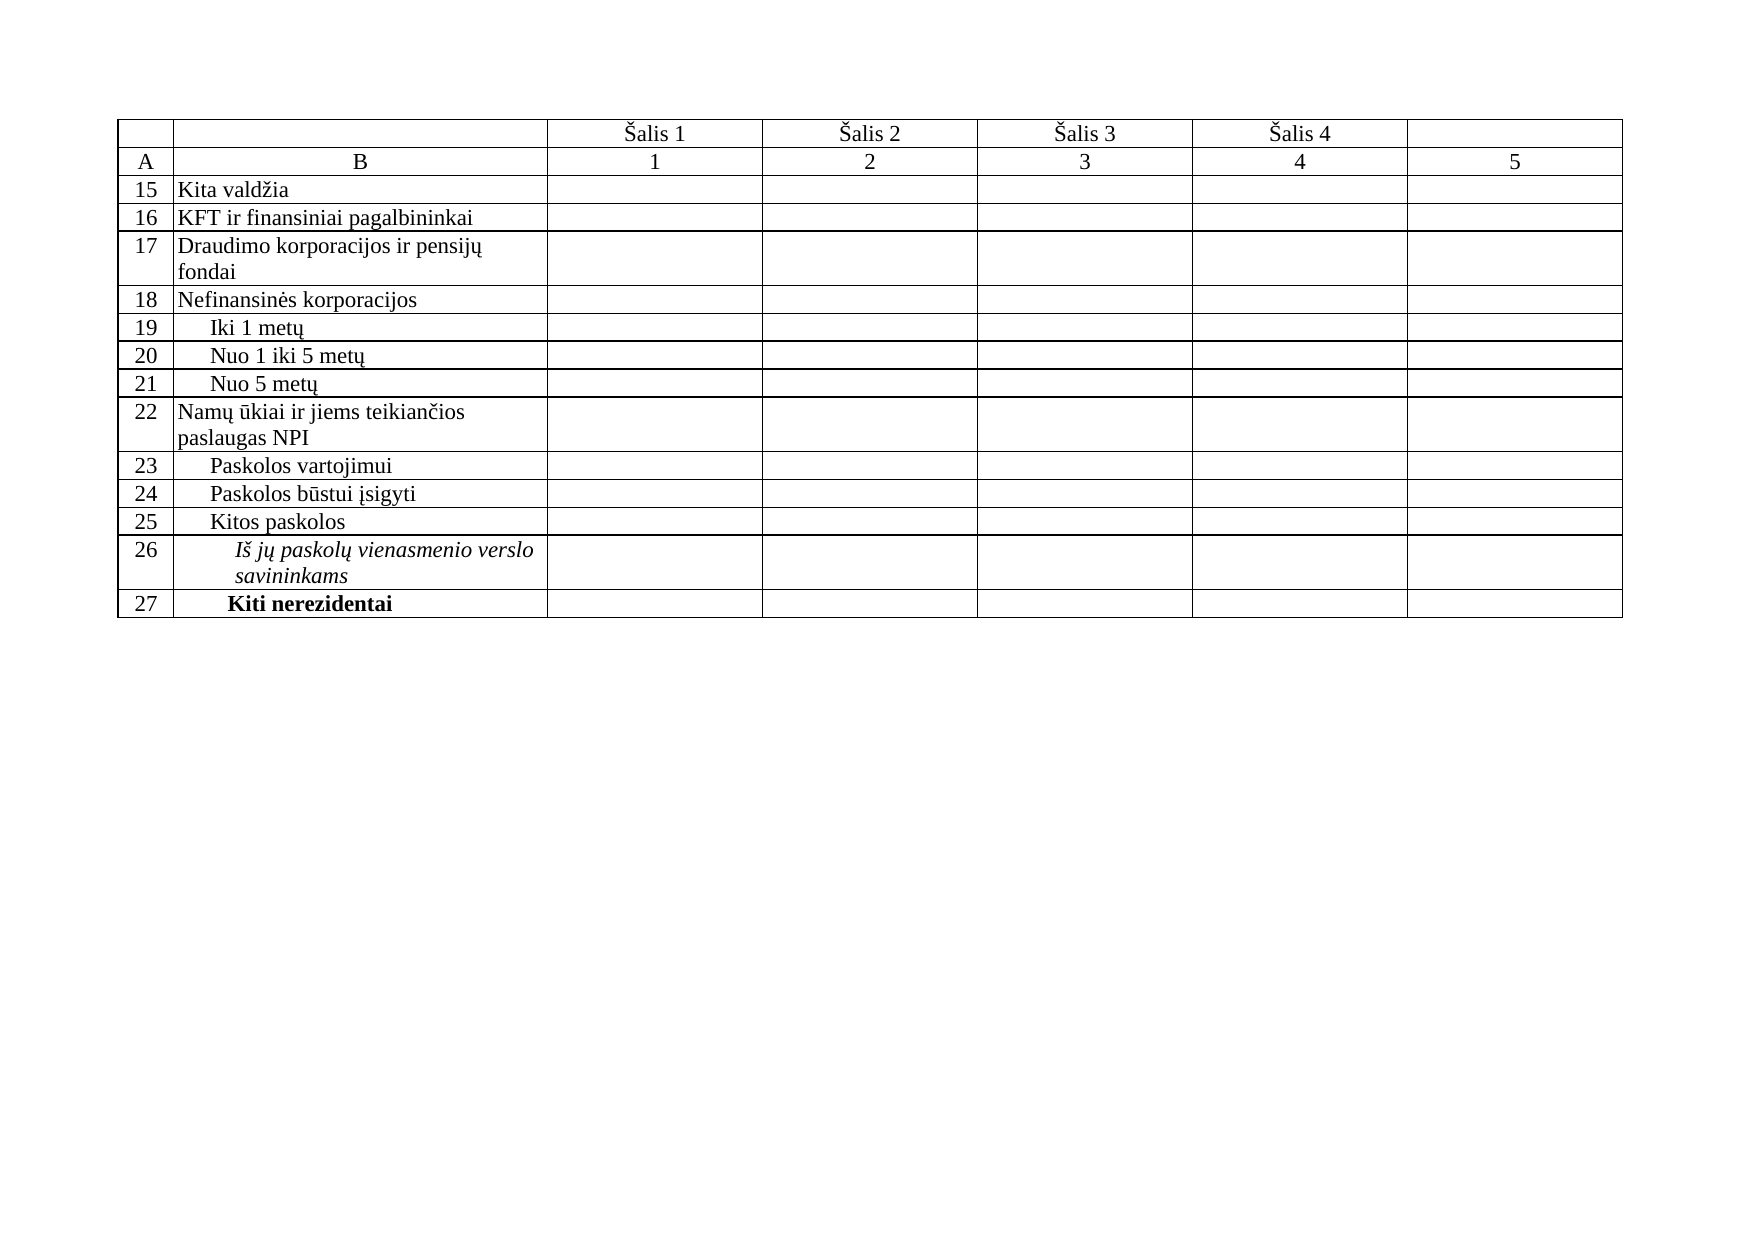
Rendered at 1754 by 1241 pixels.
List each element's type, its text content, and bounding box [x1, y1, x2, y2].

table_cell [1408, 398, 1622, 451]
table_cell Kiti nerezidentai [174, 590, 547, 616]
table_cell [1408, 508, 1622, 534]
table_cell [1193, 286, 1407, 312]
table_cell [548, 286, 762, 312]
table_cell Nefinansinės korporacijos [174, 286, 547, 312]
table_cell [1193, 452, 1407, 478]
table_cell [763, 536, 977, 588]
table_cell [1408, 286, 1622, 312]
table_cell [548, 176, 762, 202]
table_cell 21 [119, 370, 173, 396]
table_cell [978, 232, 1192, 284]
table_cell [548, 452, 762, 478]
table_header Šalis 4 [1193, 120, 1407, 147]
table_header Šalis 2 [763, 120, 977, 147]
table_cell [763, 204, 977, 230]
table_cell [548, 370, 762, 396]
table_cell [763, 452, 977, 478]
table_cell [763, 342, 977, 368]
table_header [1408, 120, 1622, 147]
table_cell A [119, 148, 173, 174]
table_cell [978, 286, 1192, 312]
table_cell [978, 204, 1192, 230]
table_cell 22 [119, 398, 173, 451]
table_cell [548, 398, 762, 451]
table_cell Namų ūkiai ir jiems teikiančios paslaugas NPI [174, 398, 547, 451]
table_cell [1408, 342, 1622, 368]
table_cell 19 [119, 314, 173, 340]
table_cell 15 [119, 176, 173, 202]
table_cell [763, 314, 977, 340]
table_cell 2 [763, 148, 977, 174]
table_cell 24 [119, 480, 173, 506]
table_cell [763, 398, 977, 451]
table_cell Nuo 1 iki 5 metų [174, 342, 547, 368]
table_cell [1408, 314, 1622, 340]
table_cell [1408, 370, 1622, 396]
table_cell KFT ir finansiniai pagalbininkai [174, 204, 547, 230]
table_header Šalis 3 [978, 120, 1192, 147]
table_cell [763, 232, 977, 284]
table_cell [763, 370, 977, 396]
table_cell [978, 370, 1192, 396]
table_cell [548, 536, 762, 588]
table_cell [1193, 398, 1407, 451]
table_cell [978, 314, 1192, 340]
table_cell [548, 314, 762, 340]
table_cell [548, 232, 762, 284]
table_cell [1408, 590, 1622, 616]
table_cell [1193, 480, 1407, 506]
table_cell 16 [119, 204, 173, 230]
table_cell [1193, 370, 1407, 396]
table_cell [1408, 452, 1622, 478]
table_cell [763, 590, 977, 616]
table_cell [978, 176, 1192, 202]
table_cell [978, 536, 1192, 588]
table_cell [763, 508, 977, 534]
table_cell [763, 176, 977, 202]
table_cell [1193, 232, 1407, 284]
table_cell Kitos paskolos [174, 508, 547, 534]
table_header [174, 120, 547, 147]
table_cell [1193, 314, 1407, 340]
table_cell [978, 508, 1192, 534]
table_cell [548, 480, 762, 506]
table_cell [548, 204, 762, 230]
table_cell [548, 342, 762, 368]
table_cell Kita valdžia [174, 176, 547, 202]
table_cell [1193, 176, 1407, 202]
table_cell [1193, 342, 1407, 368]
table_cell 4 [1193, 148, 1407, 174]
table_cell Paskolos būstui įsigyti [174, 480, 547, 506]
table_cell [978, 452, 1192, 478]
table_cell [1408, 536, 1622, 588]
table_cell Iki 1 metų [174, 314, 547, 340]
table_cell 26 [119, 536, 173, 588]
table_cell [1193, 508, 1407, 534]
table_cell [1408, 232, 1622, 284]
table_cell 18 [119, 286, 173, 312]
table_cell 25 [119, 508, 173, 534]
table_cell [978, 480, 1192, 506]
table_header [119, 120, 173, 147]
table_cell [1408, 204, 1622, 230]
table_cell 1 [548, 148, 762, 174]
table_cell 3 [978, 148, 1192, 174]
table_cell [763, 286, 977, 312]
table_cell Iš jų paskolų vienasmenio verslo savininkams [174, 536, 547, 588]
table_cell [1408, 480, 1622, 506]
table_cell 27 [119, 590, 173, 616]
table_cell [978, 398, 1192, 451]
table_cell 20 [119, 342, 173, 368]
table_cell 23 [119, 452, 173, 478]
table_cell [1193, 590, 1407, 616]
table_cell [763, 480, 977, 506]
table_cell [548, 590, 762, 616]
table_cell [1193, 536, 1407, 588]
table_cell [978, 342, 1192, 368]
table_cell [548, 508, 762, 534]
table_cell B [174, 148, 547, 174]
table_cell 5 [1408, 148, 1622, 174]
table_header Šalis 1 [548, 120, 762, 147]
table_cell Draudimo korporacijos ir pensijų fondai [174, 232, 547, 284]
table_cell Nuo 5 metų [174, 370, 547, 396]
table_cell Paskolos vartojimui [174, 452, 547, 478]
table_cell 17 [119, 232, 173, 284]
table_cell [978, 590, 1192, 616]
table_cell [1193, 204, 1407, 230]
table_cell [1408, 176, 1622, 202]
